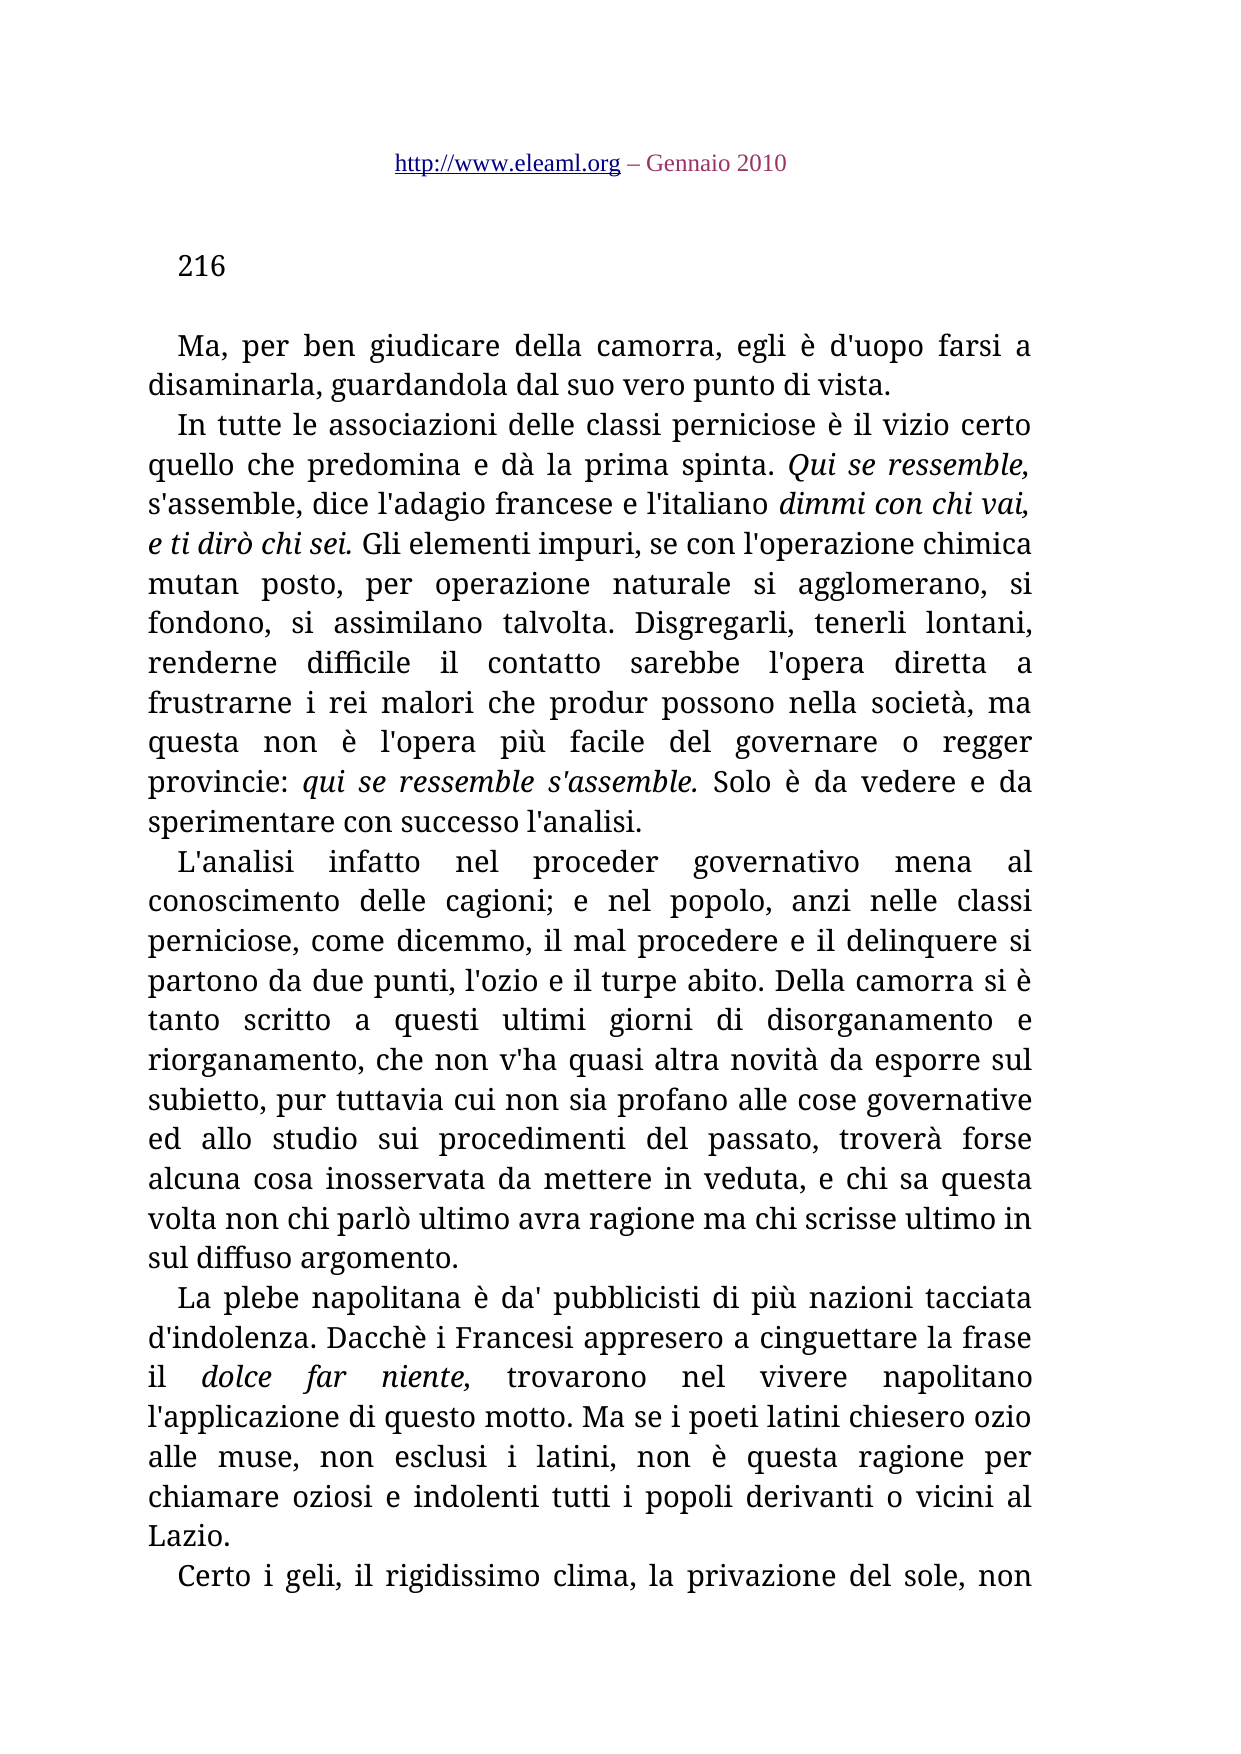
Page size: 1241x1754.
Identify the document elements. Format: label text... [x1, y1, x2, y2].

text L'analisi infatto nel proceder governativo mena al conoscimento delle cagioni; e nel popolo, anzi nelle classi perniciose, come dicemmo, il mal procedere e il delinquere si partono da due punti, l'ozio e il turpe abito. Della camorra si è tanto scritto a questi ultimi giorni di disorganamento e riorganamento, che non v'ha quasi altra novità da esporre sul subietto, pur tuttavia cui non sia profano alle cose governative ed allo studio sui procedimenti del passato, troverà forse alcuna cosa inosservata da mettere in veduta, e chi sa questa volta non chi parlò ultimo avra ragione ma chi scrisse ultimo in sul diffuso argomento. [148, 841, 1033, 1277]
text In tutte le associazioni delle classi perniciose è il vizio certo quello che predomina e dà la prima spinta. Qui se ressemble, s'assemble, dice l'adagio francese e l'italiano dimmi con chi vai, e ti dirò chi sei. Gli elementi impuri, se con l'operazione chimica mutan posto, per operazione naturale si agglomerano, si fondono, si assimilano talvolta. Disgregarli, tenerli lontani, renderne difficile il contatto sarebbe l'opera diretta a frustrarne i rei malori che produr possono nella società, ma questa non è l'opera più facile del governare o regger provincie: qui se ressemble s'assemble. Solo è da vedere e da sperimentare con successo l'analisi. [148, 404, 1033, 841]
text Ma, per ben giudicare della camorra, egli è d'uopo farsi a disaminarla, guardandola dal suo vero punto di vista. [148, 325, 1033, 404]
text Certo i geli, il rigidissimo clima, la privazione del sole, non [148, 1555, 1033, 1595]
text 216 [148, 246, 1033, 285]
text La plebe napolitana è da' pubblicisti di più nazioni tacciata d'indolenza. Dacchè i Francesi appresero a cinguettare la frase il dolce far niente, trovarono nel vivere napolitano l'applicazione di questo motto. Ma se i poeti latini chiesero ozio alle muse, non esclusi i latini, non è questa ragione per chiamare oziosi e indolenti tutti i popoli derivanti o vicini al Lazio. [148, 1277, 1033, 1555]
